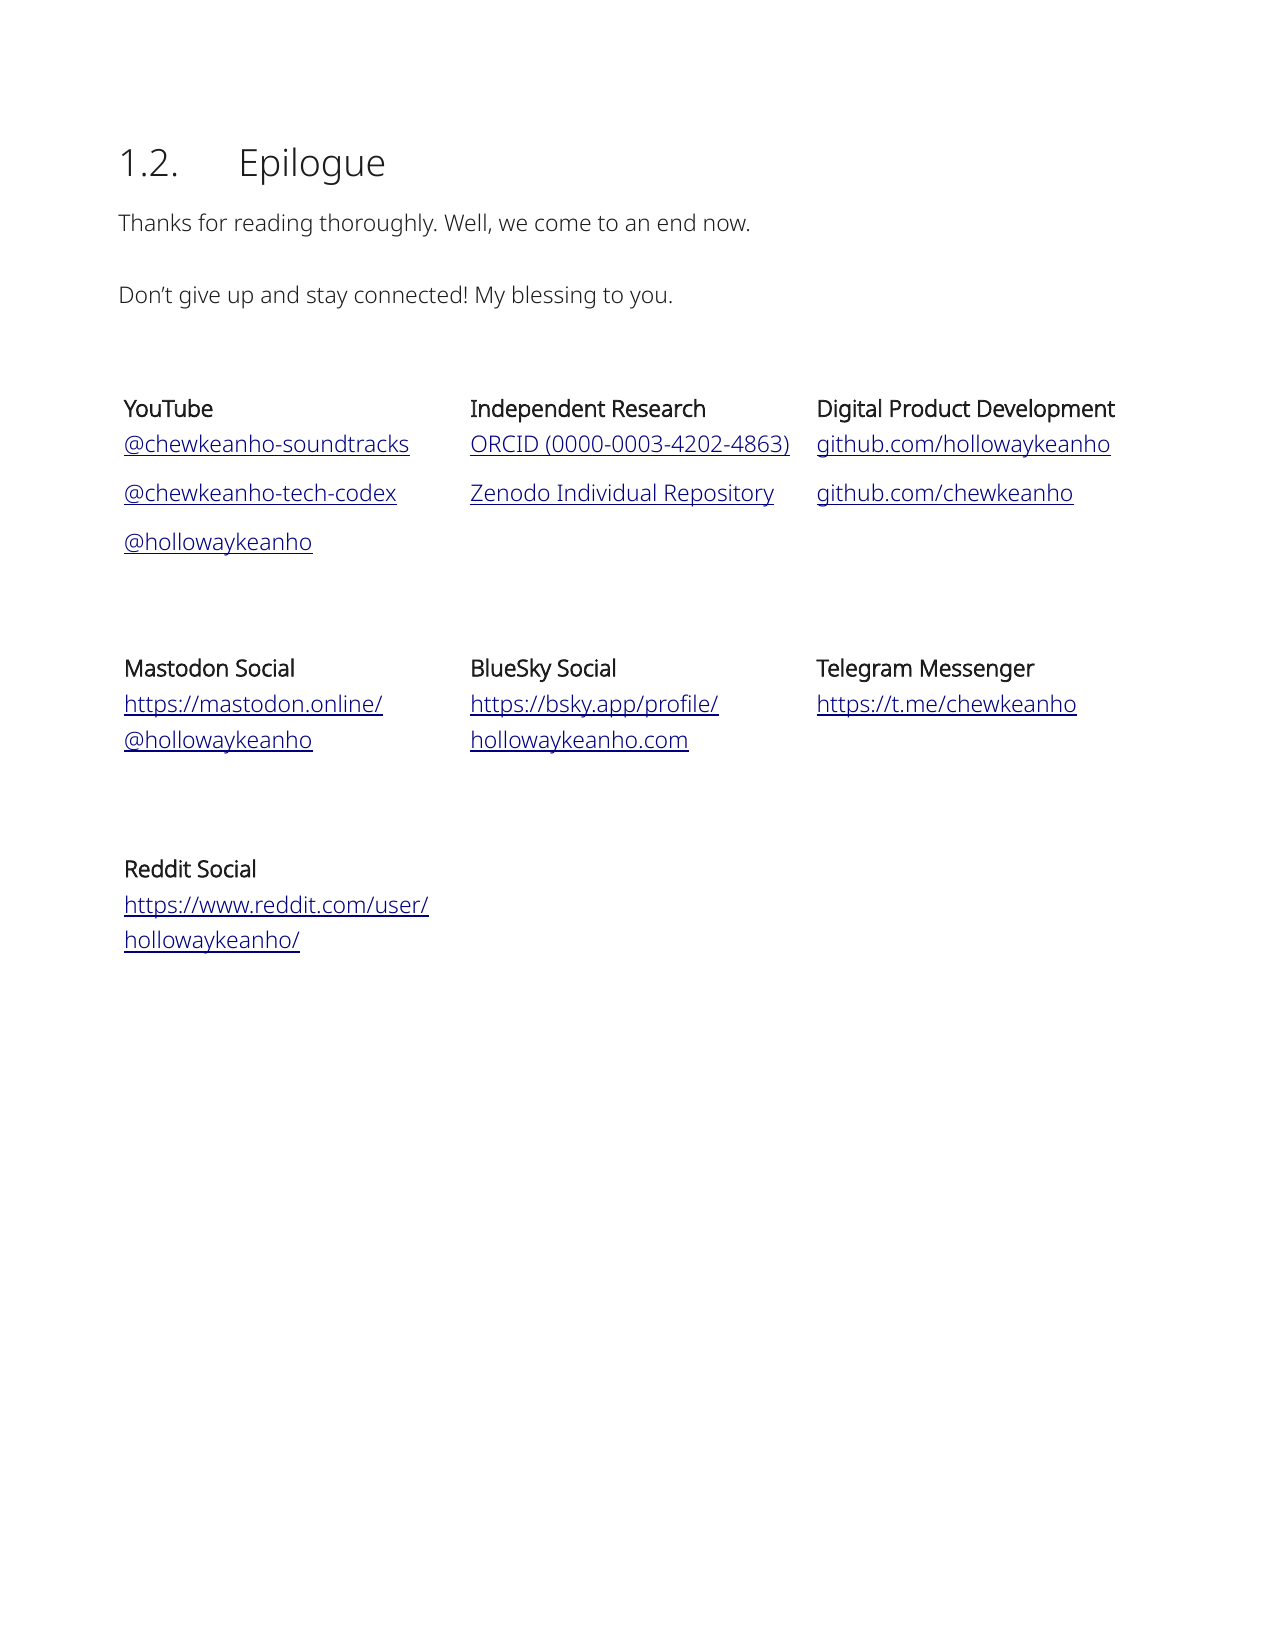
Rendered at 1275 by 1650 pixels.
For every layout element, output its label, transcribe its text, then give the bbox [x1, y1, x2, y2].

table_cell [811, 599, 1157, 646]
table_cell [464, 764, 811, 847]
table_cell [118, 599, 464, 646]
table_cell BlueSky Social https://bsky.app/profile/hollowaykeanho.com [464, 646, 811, 764]
table_cell Reddit Social https://www.reddit.com/user/hollowaykeanho/ [118, 847, 464, 965]
table_cell Mastodon Social https://mastodon.online/@hollowaykeanho [118, 646, 464, 764]
table_header Digital Product Development github.com/hollowaykeanho github.com/chewkeanho [811, 386, 1157, 599]
table_header YouTube @chewkeanho-soundtracks @chewkeanho-tech-codex @hollowaykeanho [118, 386, 464, 599]
table_cell [464, 847, 811, 965]
table_header Independent Research ORCID (0000-0003-4202-4863) Zenodo Individual Repository [464, 386, 811, 599]
table_cell [811, 847, 1157, 965]
subtitle Epilogue [118, 136, 1157, 187]
table_cell [811, 764, 1157, 847]
table_cell [464, 599, 811, 646]
table_cell Telegram Messenger https://t.me/chewkeanho [811, 646, 1157, 764]
text Don’t give up and stay connected! My blessing to you. [118, 279, 1157, 310]
table_cell [118, 764, 464, 847]
text Thanks for reading thoroughly. Well, we come to an end now. [118, 207, 1157, 238]
